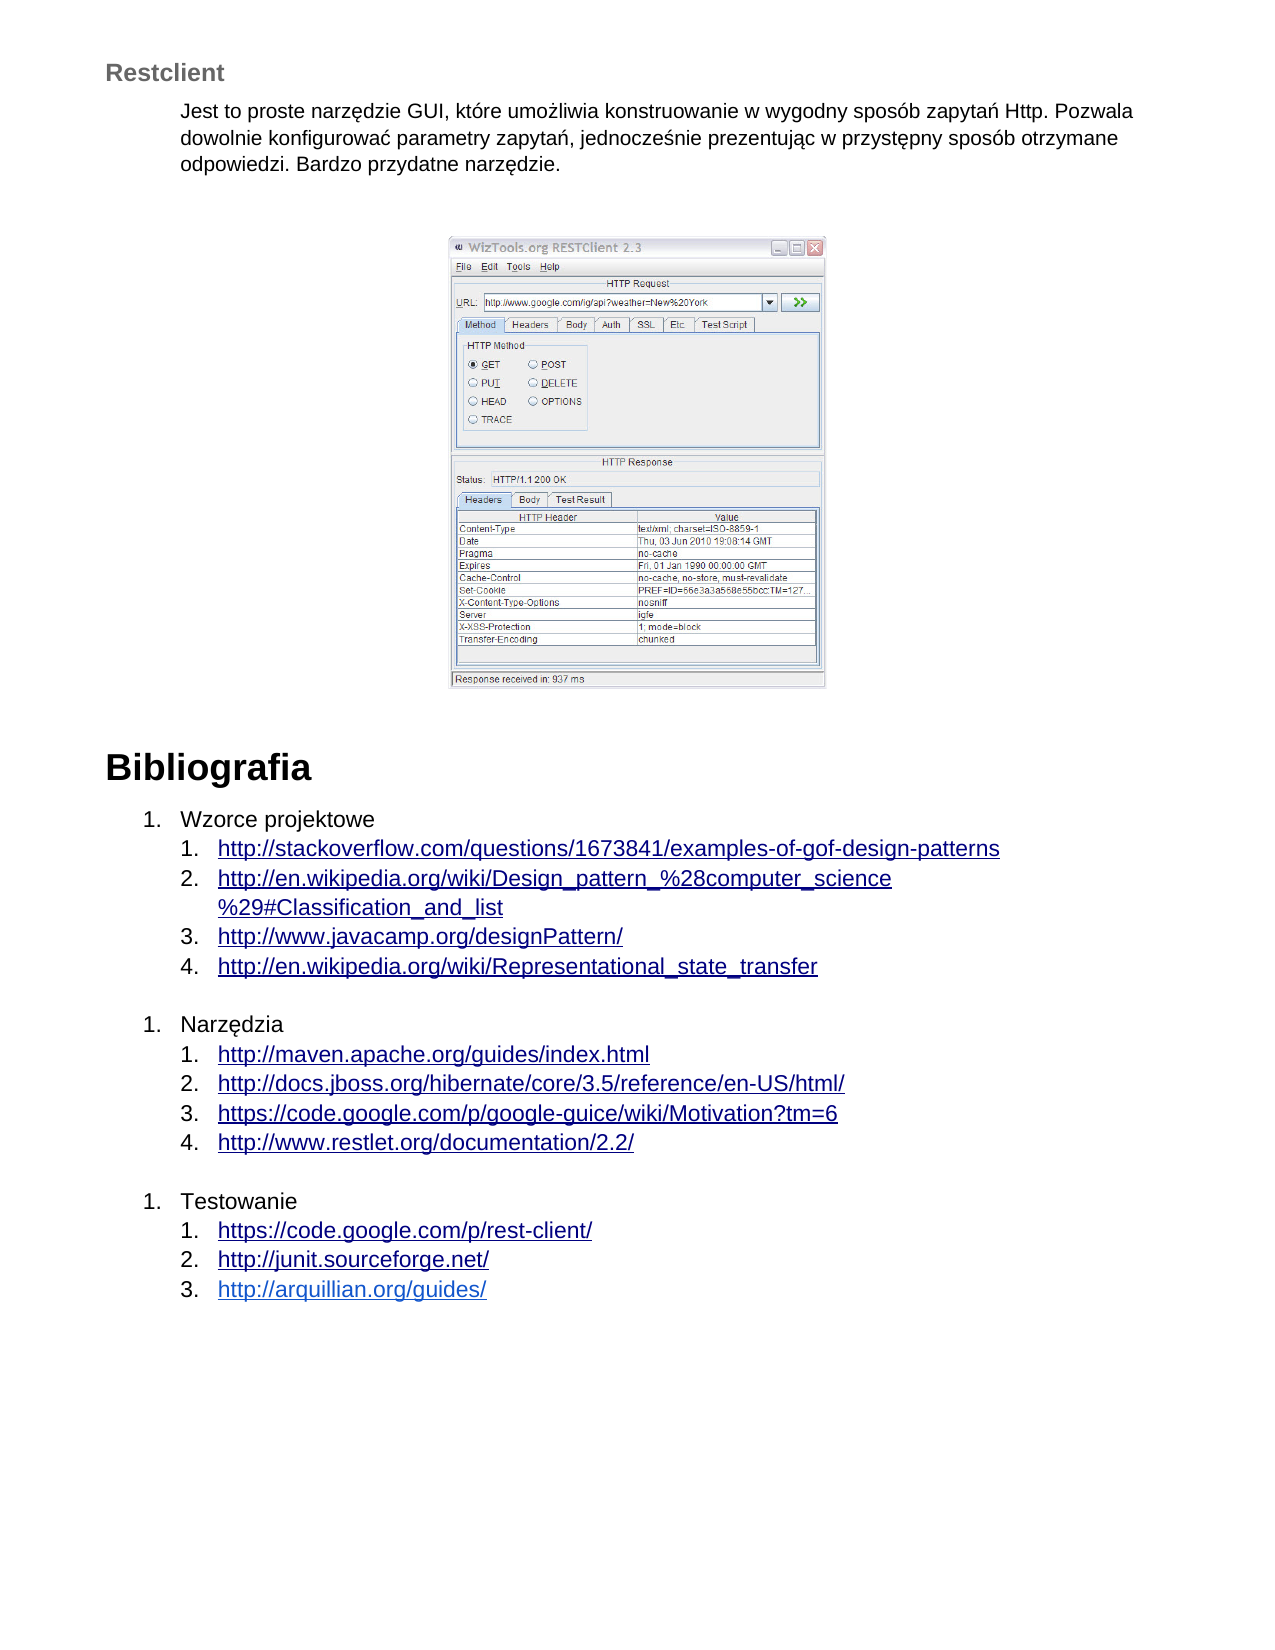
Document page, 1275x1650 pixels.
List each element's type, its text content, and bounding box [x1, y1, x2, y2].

subtitle Bibliografia [105, 746, 1170, 788]
list http://arquillian.org/guides/ [180, 1277, 1170, 1302]
picture [448, 236, 827, 689]
list http://junit.sourceforge.net/ [180, 1247, 1170, 1273]
list Wzorce projektowe [143, 807, 1170, 832]
list http://www.javacamp.org/designPattern/ [180, 924, 1170, 950]
list http://docs.jboss.org/hibernate/core/3.5/reference/en-US/html/ [180, 1071, 1170, 1097]
subtitle Restclient [105, 59, 1170, 87]
list https://code.google.com/p/google-guice/wiki/Motivation?tm=6 [180, 1100, 1170, 1126]
list http://stackoverflow.com/questions/1673841/examples-of-gof-design-patterns [180, 836, 1170, 862]
list http://maven.apache.org/guides/index.html [180, 1042, 1170, 1067]
list http://en.wikipedia.org/wiki/Representational_state_transfer [180, 953, 1170, 979]
list Narzędzia [143, 1012, 1170, 1038]
list Testowanie [143, 1188, 1170, 1214]
list https://code.google.com/p/rest-client/ [180, 1218, 1170, 1243]
text Jest to proste narzędzie GUI, które umożliwia konstruowanie w wygodny sposób zapytań Http. Pozwala dowolnie konfigurować parametry zapytań, jednocześnie prezentując w przystępny sposób otrzymane odpowiedzi. Bardzo przydatne narzędzie. [180, 99, 1170, 176]
list http://www.restlet.org/documentation/2.2/ [180, 1130, 1170, 1155]
list http://en.wikipedia.org/wiki/Design_pattern_%28computer_science%29#Classification_and_list [180, 865, 1170, 920]
